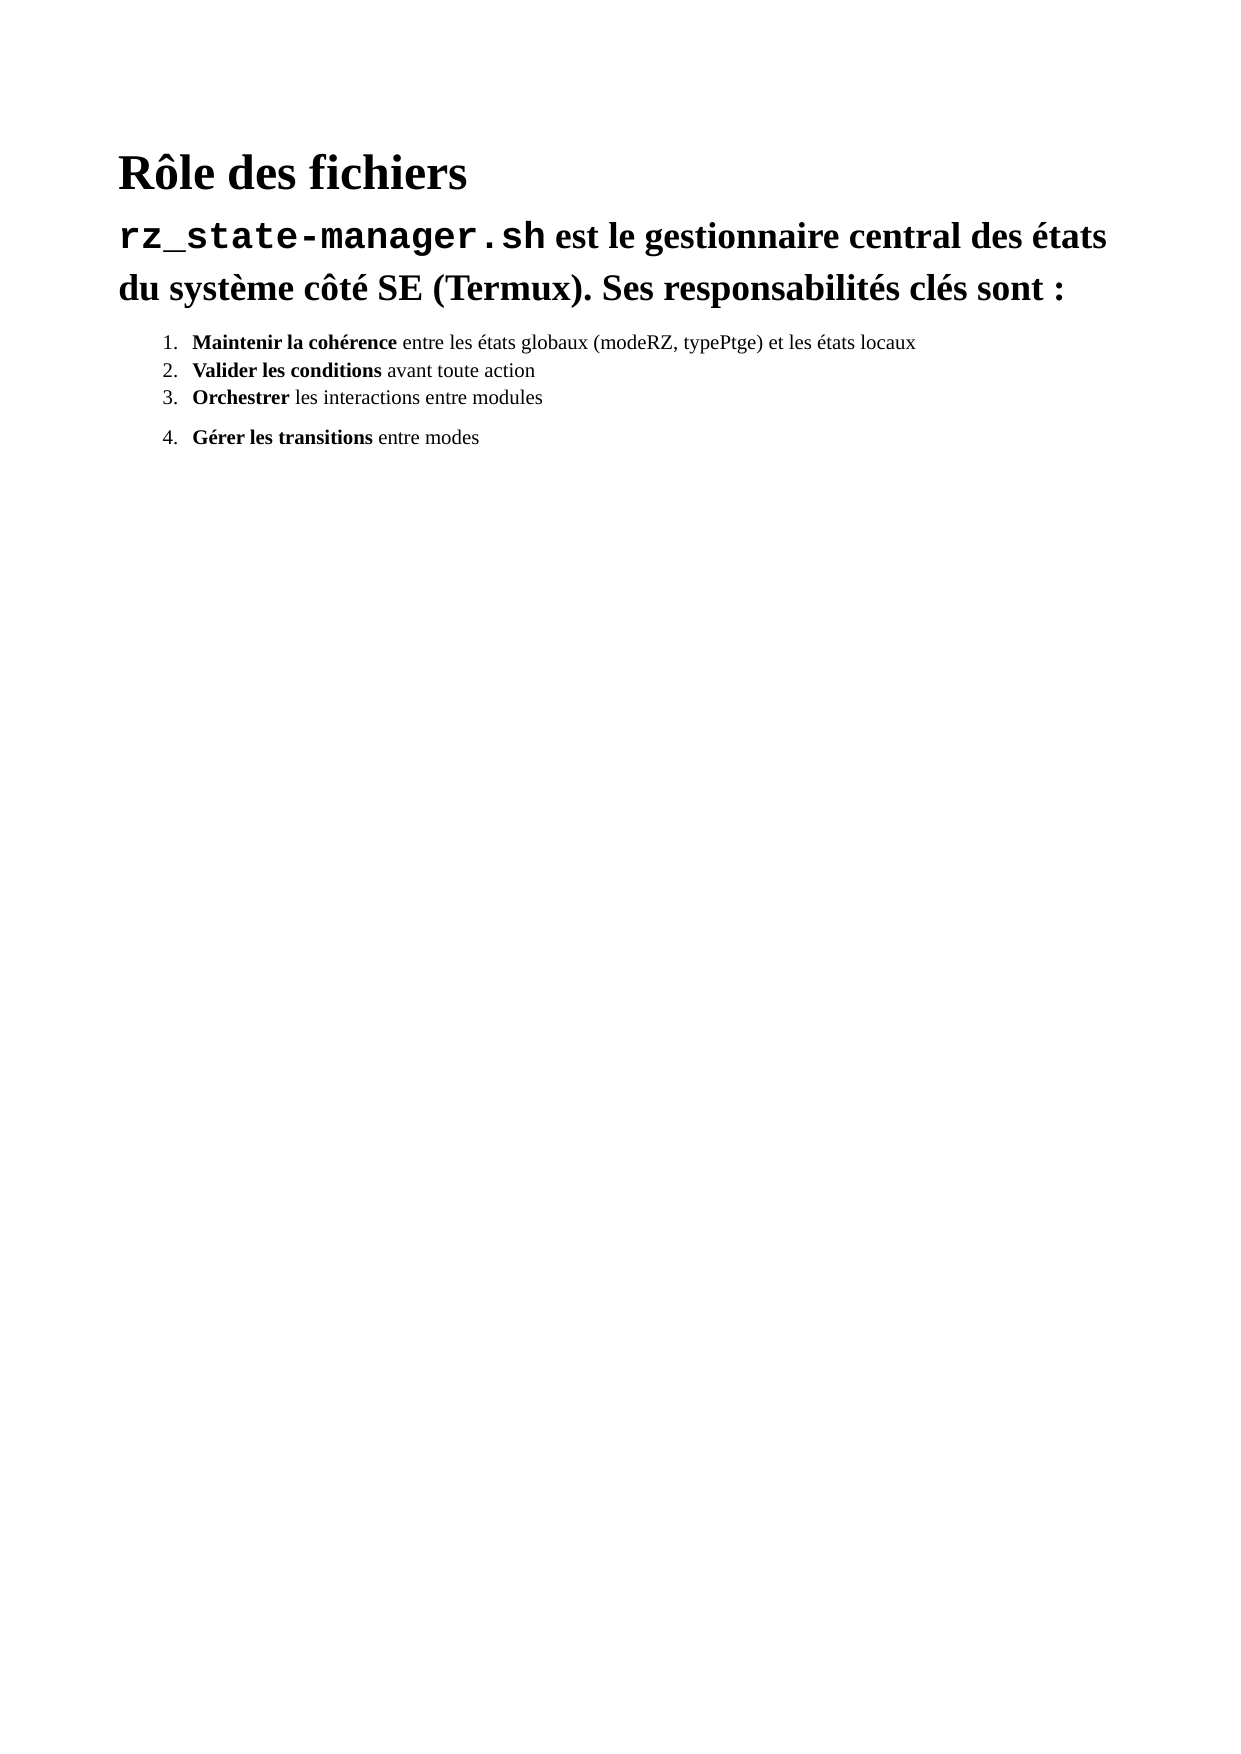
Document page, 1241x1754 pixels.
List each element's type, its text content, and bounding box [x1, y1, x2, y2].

list Maintenir la cohérence entre les états globaux (modeRZ, typePtge) et les états locaux [162, 330, 1122, 354]
subtitle Rôle des fichiers [118, 143, 1122, 201]
list Gérer les transitions entre modes [162, 424, 1122, 449]
list Orchestrer les interactions entre modules [162, 385, 1122, 409]
list Valider les conditions avant toute action [162, 358, 1122, 382]
subtitle rz_state-manager.sh est le gestionnaire central des états du système côté SE (Termux). Ses responsabilités clés sont : [118, 213, 1122, 309]
